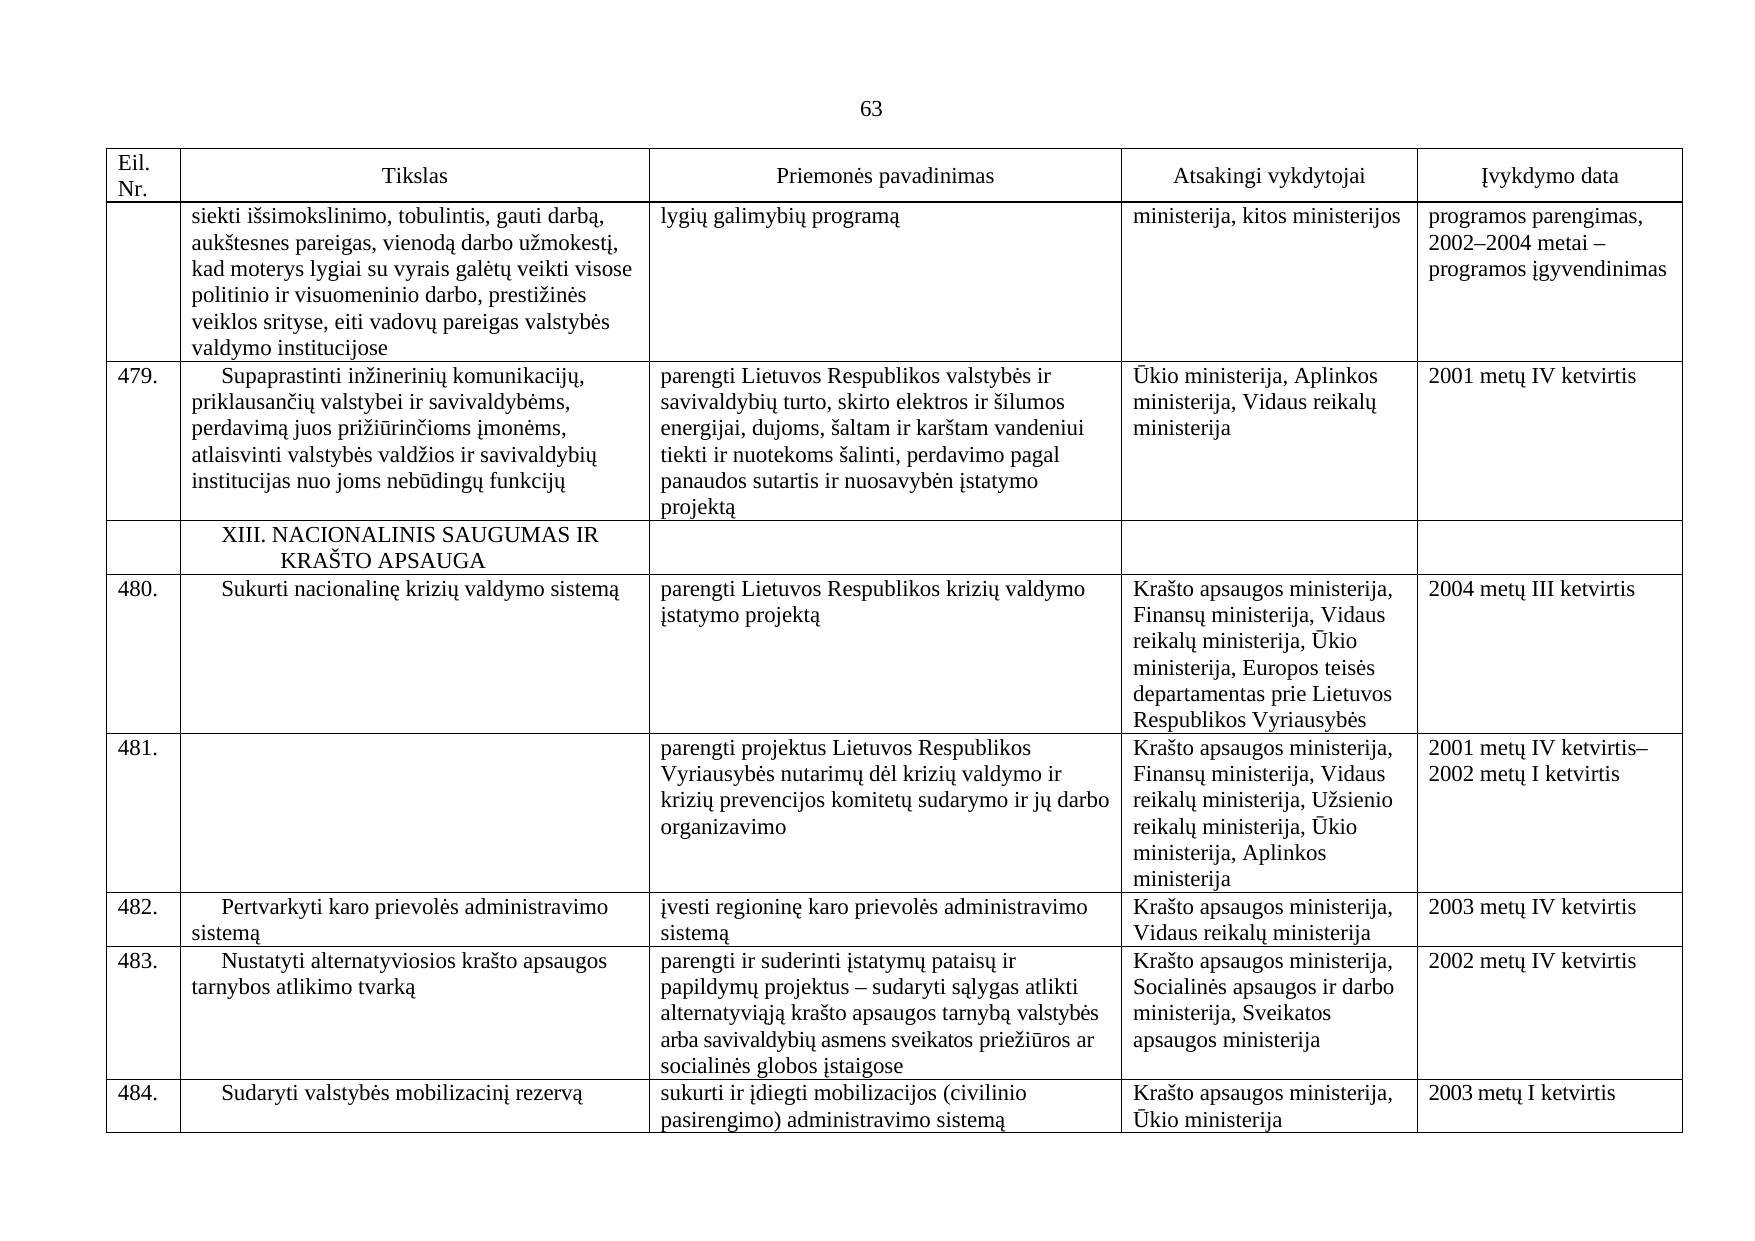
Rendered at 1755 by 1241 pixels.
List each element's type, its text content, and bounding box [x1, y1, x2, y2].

table_cell Krašto apsaugos ministerija, Vidaus reikalų ministerija [1122, 893, 1417, 946]
table_cell Sudaryti valstybės mobilizacinį rezervą [181, 1080, 649, 1132]
table_cell [107, 203, 180, 361]
table_cell Sukurti nacionalinę krizių valdymo sistemą [181, 575, 649, 733]
table_cell [1122, 521, 1417, 573]
table_cell Krašto apsaugos ministerija, Socialinės apsaugos ir darbo ministerija, Sveikatos apsaugos ministerija [1122, 947, 1417, 1078]
table_cell Pertvarkyti karo prievolės administravimo sistemą [181, 893, 649, 946]
table_cell programos parengimas, 2002–2004 metai – programos įgyvendinimas [1418, 203, 1682, 361]
table_cell parengti ir suderinti įstatymų pataisų ir papildymų projektus – sudaryti sąlygas atlikti alternatyviąją krašto apsaugos tarnybą valstybės arba savivaldybių asmens sveikatos priežiūros ar socialinės globos įstaigose [650, 947, 1121, 1078]
table_cell 2003 metų I ketvirtis [1418, 1080, 1682, 1132]
table_cell 2002 metų IV ketvirtis [1418, 947, 1682, 1078]
table_cell 2001 metų IV ketvirtis [1418, 362, 1682, 520]
table_cell Krašto apsaugos ministerija, Finansų ministerija, Vidaus reikalų ministerija, Ūkio ministerija, Europos teisės departamentas prie Lietuvos Respublikos Vyriausybės [1122, 575, 1417, 733]
table_header Įvykdymo data [1418, 149, 1682, 201]
table_cell [107, 1080, 180, 1132]
table_cell [107, 575, 180, 733]
table_header Tikslas [181, 149, 649, 201]
table_header Priemonės pavadinimas [650, 149, 1121, 201]
table_header Atsakingi vykdytojai [1122, 149, 1417, 201]
table_cell 2001 metų IV ketvirtis–2002 metų I ketvirtis [1418, 734, 1682, 892]
table_cell Krašto apsaugos ministerija, Finansų ministerija, Vidaus reikalų ministerija, Užsienio reikalų ministerija, Ūkio ministerija, Aplinkos ministerija [1122, 734, 1417, 892]
table_cell [107, 521, 180, 573]
table_cell [107, 734, 180, 892]
table_cell ministerija, kitos ministerijos [1122, 203, 1417, 361]
table_cell XIII. NACIONALINIS SAUGUMAS IR KRAŠTO APSAUGA [181, 521, 649, 573]
table_cell parengti Lietuvos Respublikos krizių valdymo įstatymo projektą [650, 575, 1121, 733]
table_cell parengti Lietuvos Respublikos valstybės ir savivaldybių turto, skirto elektros ir šilumos energijai, dujoms, šaltam ir karštam vandeniui tiekti ir nuotekoms šalinti, perdavimo pagal panaudos sutartis ir nuosavybėn įstatymo projektą [650, 362, 1121, 520]
table_cell Ūkio ministerija, Aplinkos ministerija, Vidaus reikalų ministerija [1122, 362, 1417, 520]
table_cell [181, 734, 649, 892]
table_cell [1418, 521, 1682, 573]
table_cell Supaprastinti inžinerinių komuni­kacijų, priklausančių valstybei ir savivaldybėms, perdavimą juos prižiūrinčioms įmonėms, atlaisvinti valstybės valdžios ir savivaldybių institucijas nuo joms nebūdingų funkcijų [181, 362, 649, 520]
table_cell Nustatyti alternatyviosios krašto apsaugos tarnybos atlikimo tvarką [181, 947, 649, 1078]
table_cell [107, 362, 180, 520]
table_cell [107, 893, 180, 946]
table_cell sukurti ir įdiegti mobilizacijos (civilinio pasirengimo) administravimo sistemą [650, 1080, 1121, 1132]
table_cell lygių galimybių programą [650, 203, 1121, 361]
table_cell [107, 947, 180, 1078]
table_cell Krašto apsaugos ministerija, Ūkio ministerija [1122, 1080, 1417, 1132]
table_cell 2003 metų IV ketvirtis [1418, 893, 1682, 946]
table_cell [650, 521, 1121, 573]
table_cell siekti išsimokslinimo, tobulintis, gauti darbą, aukštesnes pareigas, vienodą darbo užmokestį, kad moterys lygiai su vyrais galėtų veikti visose politinio ir visuomeninio darbo, prestižinės veiklos srityse, eiti vadovų pareigas valstybės valdymo institucijose [181, 203, 649, 361]
table_cell 2004 metų III ketvirtis [1418, 575, 1682, 733]
table_cell įvesti regioninę karo prievolės administravimo sistemą [650, 893, 1121, 946]
table_header Eil. Nr. [107, 149, 180, 201]
table_cell parengti projektus Lietuvos Respublikos Vyriausybės nutarimų dėl krizių valdymo ir krizių prevencijos komitetų sudarymo ir jų darbo organizavimo [650, 734, 1121, 892]
